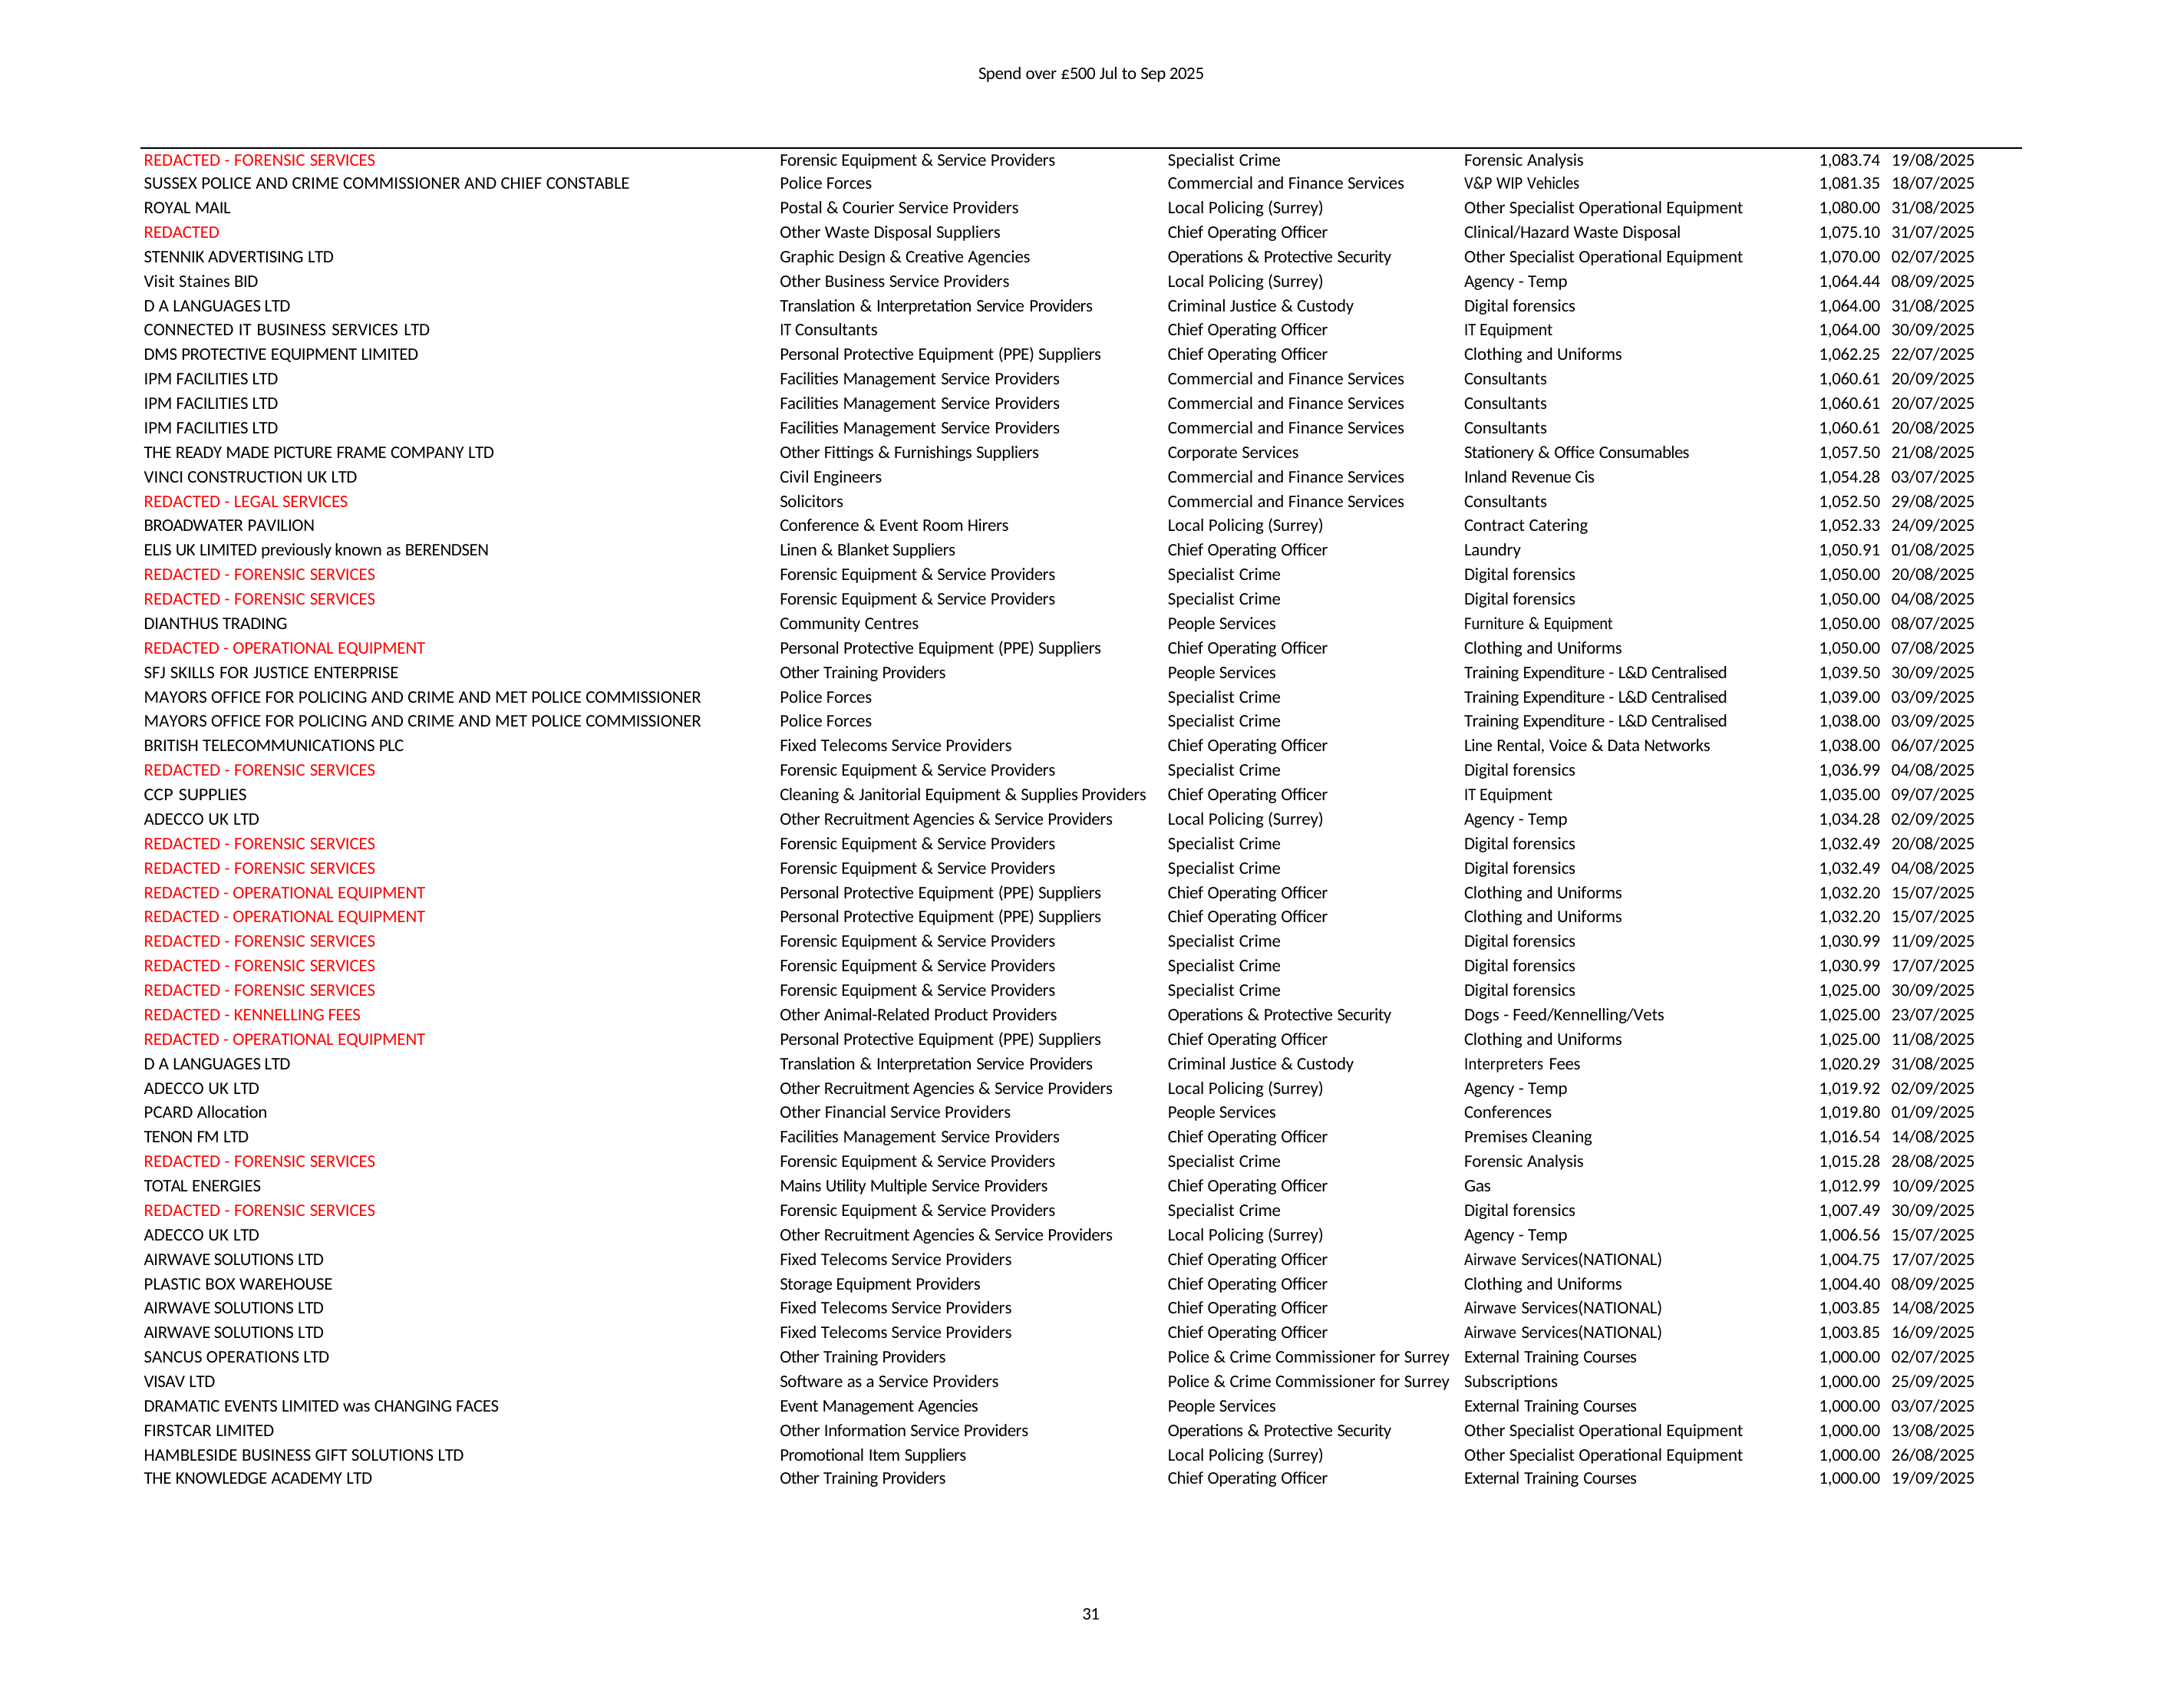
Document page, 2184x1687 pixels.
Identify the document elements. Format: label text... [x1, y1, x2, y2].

table_cell Specialist Crime [1164, 562, 1460, 586]
table_cell Contract Catering [1460, 513, 1773, 538]
table_cell Facilities Management Service Providers [776, 1125, 1164, 1149]
table_cell 1,019.92 [1773, 1076, 1888, 1100]
table_cell Digital forensics [1460, 954, 1773, 977]
table_cell ADECCO UK LTD [140, 806, 776, 831]
table_cell VISAV LTD [140, 1369, 776, 1393]
table_cell REDACTED - FORENSIC SERVICES [140, 587, 776, 611]
table_cell REDACTED - FORENSIC SERVICES [140, 562, 776, 586]
table_cell 1,032.20 [1773, 904, 1888, 929]
table_cell ROYAL MAIL [140, 196, 776, 219]
table_cell External Training Courses [1460, 1467, 1773, 1490]
table_cell IPM FACILITIES LTD [140, 367, 776, 390]
table_cell Subscriptions [1460, 1369, 1773, 1393]
table_cell Consultants [1460, 367, 1773, 390]
table_cell Digital forensics [1460, 831, 1773, 855]
table_cell 1,032.49 [1773, 855, 1888, 880]
table_cell Other Specialist Operational Equipment [1460, 1418, 1773, 1442]
table_cell Other Financial Service Providers [776, 1100, 1164, 1125]
table_cell 03/07/2025 [1888, 1393, 2022, 1418]
table_cell Software as a Service Providers [776, 1369, 1164, 1393]
table_cell 02/07/2025 [1888, 1345, 2022, 1369]
table_cell Fixed Telecoms Service Providers [776, 733, 1164, 758]
table_cell 09/07/2025 [1888, 783, 2022, 806]
table_cell SUSSEX POLICE AND CRIME COMMISSIONER AND CHIEF CONSTABLE [140, 171, 776, 195]
table_cell Specialist Crime [1164, 954, 1460, 977]
table_cell Commercial and Finance Services [1164, 464, 1460, 489]
table_cell 1,004.75 [1773, 1247, 1888, 1271]
table_cell 17/07/2025 [1888, 1247, 2022, 1271]
table_cell 1,025.00 [1773, 1026, 1888, 1051]
table_cell Chief Operating Officer [1164, 1247, 1460, 1271]
table_cell Chief Operating Officer [1164, 342, 1460, 367]
table_cell Inland Revenue Cis [1460, 464, 1773, 489]
table_cell 1,025.00 [1773, 1002, 1888, 1026]
table_cell 1,064.00 [1773, 318, 1888, 342]
table_cell 14/08/2025 [1888, 1125, 2022, 1149]
table_cell REDACTED - FORENSIC SERVICES [140, 149, 776, 171]
table_cell Dogs - Feed/Kennelling/Vets [1460, 1002, 1773, 1026]
table_cell Criminal Justice & Custody [1164, 293, 1460, 318]
table_cell Facilities Management Service Providers [776, 391, 1164, 415]
table_cell Specialist Crime [1164, 149, 1460, 171]
table_cell Interpreters Fees [1460, 1051, 1773, 1076]
table_cell 1,019.80 [1773, 1100, 1888, 1125]
table_cell Commercial and Finance Services [1164, 367, 1460, 390]
table_cell AIRWAVE SOLUTIONS LTD [140, 1296, 776, 1320]
table_cell 08/07/2025 [1888, 611, 2022, 635]
table_cell Mains Utility Multiple Service Providers [776, 1174, 1164, 1198]
table_cell Local Policing (Surrey) [1164, 806, 1460, 831]
table_cell Specialist Crime [1164, 855, 1460, 880]
table_cell REDACTED - FORENSIC SERVICES [140, 954, 776, 977]
table_cell BROADWATER PAVILION [140, 513, 776, 538]
table_cell Chief Operating Officer [1164, 904, 1460, 929]
table_cell Other Specialist Operational Equipment [1460, 1442, 1773, 1467]
table_cell 1,050.00 [1773, 635, 1888, 660]
table_cell Other Recruitment Agencies & Service Providers [776, 806, 1164, 831]
table_cell Personal Protective Equipment (PPE) Suppliers [776, 635, 1164, 660]
table_cell Chief Operating Officer [1164, 783, 1460, 806]
table_cell Consultants [1460, 391, 1773, 415]
table_cell 06/07/2025 [1888, 733, 2022, 758]
table_cell Other Training Providers [776, 660, 1164, 684]
table_cell REDACTED - OPERATIONAL EQUIPMENT [140, 904, 776, 929]
table_cell TOTAL ENERGIES [140, 1174, 776, 1198]
table_cell Cleaning & Janitorial Equipment & Supplies Providers [776, 783, 1164, 806]
table_cell IT Equipment [1460, 318, 1773, 342]
table_cell 02/07/2025 [1888, 244, 2022, 269]
table_cell Local Policing (Surrey) [1164, 1442, 1460, 1467]
table_cell Conferences [1460, 1100, 1773, 1125]
table_cell Specialist Crime [1164, 758, 1460, 782]
table_cell Forensic Equipment & Service Providers [776, 758, 1164, 782]
table_cell 1,007.49 [1773, 1198, 1888, 1222]
table_cell 1,032.20 [1773, 880, 1888, 904]
table_cell Forensic Equipment & Service Providers [776, 149, 1164, 171]
table_cell D A LANGUAGES LTD [140, 293, 776, 318]
table_cell Chief Operating Officer [1164, 318, 1460, 342]
table_cell Police Forces [776, 684, 1164, 709]
table_cell External Training Courses [1460, 1345, 1773, 1369]
table_cell IT Consultants [776, 318, 1164, 342]
table_cell 20/07/2025 [1888, 391, 2022, 415]
table_cell Police & Crime Commissioner for Surrey [1164, 1369, 1460, 1393]
table_cell 1,012.99 [1773, 1174, 1888, 1198]
table_cell 20/08/2025 [1888, 562, 2022, 586]
table_cell Premises Cleaning [1460, 1125, 1773, 1149]
table_cell 31/08/2025 [1888, 293, 2022, 318]
table_cell 1,064.44 [1773, 269, 1888, 293]
table_cell 01/09/2025 [1888, 1100, 2022, 1125]
table_cell Criminal Justice & Custody [1164, 1051, 1460, 1076]
table_cell 11/08/2025 [1888, 1026, 2022, 1051]
table_cell 1,000.00 [1773, 1393, 1888, 1418]
table_cell Police Forces [776, 171, 1164, 195]
table_cell Chief Operating Officer [1164, 219, 1460, 244]
table_cell 1,052.50 [1773, 489, 1888, 513]
table_cell 29/08/2025 [1888, 489, 2022, 513]
table_cell 1,039.50 [1773, 660, 1888, 684]
table_cell Forensic Equipment & Service Providers [776, 978, 1164, 1002]
table_cell Other Fittings & Furnishings Suppliers [776, 440, 1164, 464]
table_cell Event Management Agencies [776, 1393, 1164, 1418]
table_cell REDACTED - FORENSIC SERVICES [140, 758, 776, 782]
table_cell THE READY MADE PICTURE FRAME COMPANY LTD [140, 440, 776, 464]
table_cell Corporate Services [1164, 440, 1460, 464]
table_cell Police Forces [776, 709, 1164, 733]
table_cell REDACTED - FORENSIC SERVICES [140, 1149, 776, 1173]
table_cell Other Information Service Providers [776, 1418, 1164, 1442]
table_cell 22/07/2025 [1888, 342, 2022, 367]
table_cell Forensic Equipment & Service Providers [776, 831, 1164, 855]
table_cell Specialist Crime [1164, 684, 1460, 709]
table_cell People Services [1164, 660, 1460, 684]
table_cell 03/09/2025 [1888, 709, 2022, 733]
table_cell 1,000.00 [1773, 1467, 1888, 1490]
table_cell Translation & Interpretation Service Providers [776, 293, 1164, 318]
table_cell Chief Operating Officer [1164, 733, 1460, 758]
table_cell 1,004.40 [1773, 1271, 1888, 1296]
table_cell 1,064.00 [1773, 293, 1888, 318]
table_cell Specialist Crime [1164, 1149, 1460, 1173]
table_cell V&P WIP Vehicles [1460, 171, 1773, 195]
table_cell PLASTIC BOX WAREHOUSE [140, 1271, 776, 1296]
table_cell Commercial and Finance Services [1164, 171, 1460, 195]
table_cell 30/09/2025 [1888, 978, 2022, 1002]
table_cell 1,060.61 [1773, 391, 1888, 415]
table_cell Other Recruitment Agencies & Service Providers [776, 1222, 1164, 1247]
table_cell Airwave Services(NATIONAL) [1460, 1247, 1773, 1271]
table_cell STENNIK ADVERTISING LTD [140, 244, 776, 269]
table_cell HAMBLESIDE BUSINESS GIFT SOLUTIONS LTD [140, 1442, 776, 1467]
table_cell Furniture & Equipment [1460, 611, 1773, 635]
table_cell 21/08/2025 [1888, 440, 2022, 464]
table_cell Clothing and Uniforms [1460, 342, 1773, 367]
table_cell Agency - Temp [1460, 1076, 1773, 1100]
table_cell 15/07/2025 [1888, 880, 2022, 904]
table_cell Personal Protective Equipment (PPE) Suppliers [776, 880, 1164, 904]
table_cell 1,081.35 [1773, 171, 1888, 195]
table_cell Digital forensics [1460, 929, 1773, 954]
table_cell Line Rental, Voice & Data Networks [1460, 733, 1773, 758]
table_cell 20/08/2025 [1888, 831, 2022, 855]
table_cell Other Training Providers [776, 1345, 1164, 1369]
table_cell 1,050.00 [1773, 562, 1888, 586]
table_cell VINCI CONSTRUCTION UK LTD [140, 464, 776, 489]
table_cell IT Equipment [1460, 783, 1773, 806]
table_cell 1,000.00 [1773, 1418, 1888, 1442]
table_cell Local Policing (Surrey) [1164, 196, 1460, 219]
table_cell Postal & Courier Service Providers [776, 196, 1164, 219]
table_cell 1,054.28 [1773, 464, 1888, 489]
table_cell 13/08/2025 [1888, 1418, 2022, 1442]
table_cell Community Centres [776, 611, 1164, 635]
table_cell Chief Operating Officer [1164, 880, 1460, 904]
table_cell Airwave Services(NATIONAL) [1460, 1320, 1773, 1345]
table_cell Commercial and Finance Services [1164, 391, 1460, 415]
table_cell Local Policing (Surrey) [1164, 513, 1460, 538]
table_cell 03/09/2025 [1888, 684, 2022, 709]
table_cell 1,000.00 [1773, 1345, 1888, 1369]
table_cell 1,000.00 [1773, 1442, 1888, 1467]
table_cell 1,035.00 [1773, 783, 1888, 806]
table_cell Operations & Protective Security [1164, 244, 1460, 269]
table_cell Fixed Telecoms Service Providers [776, 1320, 1164, 1345]
table_cell 1,070.00 [1773, 244, 1888, 269]
table_cell Specialist Crime [1164, 709, 1460, 733]
table_cell 01/08/2025 [1888, 538, 2022, 562]
table_cell Personal Protective Equipment (PPE) Suppliers [776, 342, 1164, 367]
table_cell Specialist Crime [1164, 1198, 1460, 1222]
table_cell Clothing and Uniforms [1460, 635, 1773, 660]
table_cell 1,050.91 [1773, 538, 1888, 562]
table_cell 17/07/2025 [1888, 954, 2022, 977]
table_cell 1,003.85 [1773, 1296, 1888, 1320]
table_cell 1,075.10 [1773, 219, 1888, 244]
table_cell 1,016.54 [1773, 1125, 1888, 1149]
table_cell TENON FM LTD [140, 1125, 776, 1149]
table_cell Agency - Temp [1460, 806, 1773, 831]
table_cell 16/09/2025 [1888, 1320, 2022, 1345]
table_cell Facilities Management Service Providers [776, 415, 1164, 440]
table_cell External Training Courses [1460, 1393, 1773, 1418]
table_cell AIRWAVE SOLUTIONS LTD [140, 1320, 776, 1345]
table_cell REDACTED - OPERATIONAL EQUIPMENT [140, 635, 776, 660]
table_cell Consultants [1460, 415, 1773, 440]
table_cell Consultants [1460, 489, 1773, 513]
table_cell 30/09/2025 [1888, 1198, 2022, 1222]
table_cell Graphic Design & Creative Agencies [776, 244, 1164, 269]
table_cell 1,025.00 [1773, 978, 1888, 1002]
table_cell 24/09/2025 [1888, 513, 2022, 538]
table_cell SANCUS OPERATIONS LTD [140, 1345, 776, 1369]
table_cell 08/09/2025 [1888, 1271, 2022, 1296]
table_cell Operations & Protective Security [1164, 1418, 1460, 1442]
table_cell Facilities Management Service Providers [776, 367, 1164, 390]
table_cell Other Waste Disposal Suppliers [776, 219, 1164, 244]
table_cell Specialist Crime [1164, 929, 1460, 954]
table_cell Other Recruitment Agencies & Service Providers [776, 1076, 1164, 1100]
table_cell Laundry [1460, 538, 1773, 562]
table_cell Chief Operating Officer [1164, 1296, 1460, 1320]
table_cell Forensic Equipment & Service Providers [776, 1149, 1164, 1173]
table_cell 1,052.33 [1773, 513, 1888, 538]
table_cell 25/09/2025 [1888, 1369, 2022, 1393]
table_cell Chief Operating Officer [1164, 1174, 1460, 1198]
table_cell DMS PROTECTIVE EQUIPMENT LIMITED [140, 342, 776, 367]
table_cell 08/09/2025 [1888, 269, 2022, 293]
table_cell 1,060.61 [1773, 415, 1888, 440]
table_cell 11/09/2025 [1888, 929, 2022, 954]
table_cell Clothing and Uniforms [1460, 880, 1773, 904]
table_cell Storage Equipment Providers [776, 1271, 1164, 1296]
table_cell 07/08/2025 [1888, 635, 2022, 660]
table_cell Training Expenditure - L&D Centralised [1460, 709, 1773, 733]
table_cell 18/07/2025 [1888, 171, 2022, 195]
table_cell 1,038.00 [1773, 733, 1888, 758]
table_cell REDACTED - FORENSIC SERVICES [140, 1198, 776, 1222]
table_cell People Services [1164, 611, 1460, 635]
table_cell 20/08/2025 [1888, 415, 2022, 440]
table_cell Clinical/Hazard Waste Disposal [1460, 219, 1773, 244]
table_cell Training Expenditure - L&D Centralised [1460, 684, 1773, 709]
table_cell REDACTED - FORENSIC SERVICES [140, 831, 776, 855]
table_cell 31/07/2025 [1888, 219, 2022, 244]
table_cell People Services [1164, 1100, 1460, 1125]
table_cell Clothing and Uniforms [1460, 904, 1773, 929]
table_cell Conference & Event Room Hirers [776, 513, 1164, 538]
table_cell PCARD Allocation [140, 1100, 776, 1125]
table_cell Digital forensics [1460, 562, 1773, 586]
table_cell REDACTED - FORENSIC SERVICES [140, 978, 776, 1002]
table_cell Personal Protective Equipment (PPE) Suppliers [776, 904, 1164, 929]
table_cell 1,038.00 [1773, 709, 1888, 733]
table_cell Forensic Equipment & Service Providers [776, 562, 1164, 586]
table_cell 1,062.25 [1773, 342, 1888, 367]
table_cell 1,050.00 [1773, 587, 1888, 611]
table_cell REDACTED - OPERATIONAL EQUIPMENT [140, 1026, 776, 1051]
table_cell 1,080.00 [1773, 196, 1888, 219]
table_cell 1,032.49 [1773, 831, 1888, 855]
table_cell 1,036.99 [1773, 758, 1888, 782]
table_cell 1,030.99 [1773, 954, 1888, 977]
table_cell Local Policing (Surrey) [1164, 1222, 1460, 1247]
table_cell MAYORS OFFICE FOR POLICING AND CRIME AND MET POLICE COMMISSIONER [140, 684, 776, 709]
table_cell CCP SUPPLIES [140, 783, 776, 806]
table_cell Fixed Telecoms Service Providers [776, 1296, 1164, 1320]
table_cell Chief Operating Officer [1164, 538, 1460, 562]
table_cell DIANTHUS TRADING [140, 611, 776, 635]
table_cell 15/07/2025 [1888, 1222, 2022, 1247]
table_cell Forensic Equipment & Service Providers [776, 587, 1164, 611]
table_cell Specialist Crime [1164, 831, 1460, 855]
table_cell 04/08/2025 [1888, 758, 2022, 782]
table_cell 02/09/2025 [1888, 1076, 2022, 1100]
table_cell IPM FACILITIES LTD [140, 415, 776, 440]
table_cell 1,034.28 [1773, 806, 1888, 831]
table_cell Police & Crime Commissioner for Surrey [1164, 1345, 1460, 1369]
table_cell 26/08/2025 [1888, 1442, 2022, 1467]
table_cell Civil Engineers [776, 464, 1164, 489]
table_cell Forensic Analysis [1460, 149, 1773, 171]
table_cell Digital forensics [1460, 587, 1773, 611]
table_cell ADECCO UK LTD [140, 1222, 776, 1247]
table_cell Chief Operating Officer [1164, 1320, 1460, 1345]
table_cell Other Specialist Operational Equipment [1460, 244, 1773, 269]
table_cell Local Policing (Surrey) [1164, 1076, 1460, 1100]
table_cell ADECCO UK LTD [140, 1076, 776, 1100]
table_cell 31/08/2025 [1888, 1051, 2022, 1076]
table_cell 1,015.28 [1773, 1149, 1888, 1173]
table_cell Visit Staines BID [140, 269, 776, 293]
table_cell MAYORS OFFICE FOR POLICING AND CRIME AND MET POLICE COMMISSIONER [140, 709, 776, 733]
table_cell Digital forensics [1460, 293, 1773, 318]
table_cell Other Animal-Related Product Providers [776, 1002, 1164, 1026]
table_cell IPM FACILITIES LTD [140, 391, 776, 415]
table_cell Local Policing (Surrey) [1164, 269, 1460, 293]
table_cell 1,057.50 [1773, 440, 1888, 464]
table_cell Promotional Item Suppliers [776, 1442, 1164, 1467]
table_cell Forensic Equipment & Service Providers [776, 954, 1164, 977]
table_cell 10/09/2025 [1888, 1174, 2022, 1198]
table_cell Agency - Temp [1460, 1222, 1773, 1247]
table_cell Digital forensics [1460, 855, 1773, 880]
table_cell 19/09/2025 [1888, 1467, 2022, 1490]
table_cell Commercial and Finance Services [1164, 415, 1460, 440]
table_cell REDACTED [140, 219, 776, 244]
table_cell REDACTED - LEGAL SERVICES [140, 489, 776, 513]
table_cell 31/08/2025 [1888, 196, 2022, 219]
table_cell 28/08/2025 [1888, 1149, 2022, 1173]
table_cell Gas [1460, 1174, 1773, 1198]
table_cell REDACTED - KENNELLING FEES [140, 1002, 776, 1026]
table_cell FIRSTCAR LIMITED [140, 1418, 776, 1442]
table_cell 23/07/2025 [1888, 1002, 2022, 1026]
table_cell Stationery & Office Consumables [1460, 440, 1773, 464]
table_cell Translation & Interpretation Service Providers [776, 1051, 1164, 1076]
table_cell 03/07/2025 [1888, 464, 2022, 489]
table_cell Other Specialist Operational Equipment [1460, 196, 1773, 219]
table_cell REDACTED - FORENSIC SERVICES [140, 855, 776, 880]
table_cell 1,050.00 [1773, 611, 1888, 635]
table_cell Clothing and Uniforms [1460, 1271, 1773, 1296]
table_cell Fixed Telecoms Service Providers [776, 1247, 1164, 1271]
table_cell REDACTED - FORENSIC SERVICES [140, 929, 776, 954]
table_cell Airwave Services(NATIONAL) [1460, 1296, 1773, 1320]
table_cell 1,039.00 [1773, 684, 1888, 709]
table_cell Personal Protective Equipment (PPE) Suppliers [776, 1026, 1164, 1051]
table_cell 1,030.99 [1773, 929, 1888, 954]
table_cell DRAMATIC EVENTS LIMITED was CHANGING FACES [140, 1393, 776, 1418]
table_cell Specialist Crime [1164, 587, 1460, 611]
table_cell 1,000.00 [1773, 1369, 1888, 1393]
table_cell Clothing and Uniforms [1460, 1026, 1773, 1051]
table_cell Chief Operating Officer [1164, 635, 1460, 660]
table_cell Digital forensics [1460, 1198, 1773, 1222]
table_cell Chief Operating Officer [1164, 1125, 1460, 1149]
table_cell Operations & Protective Security [1164, 1002, 1460, 1026]
table_cell 30/09/2025 [1888, 318, 2022, 342]
table_cell ELIS UK LIMITED previously known as BERENDSEN [140, 538, 776, 562]
table_cell 20/09/2025 [1888, 367, 2022, 390]
table_cell 1,003.85 [1773, 1320, 1888, 1345]
table_cell Digital forensics [1460, 758, 1773, 782]
table_cell THE KNOWLEDGE ACADEMY LTD [140, 1467, 776, 1490]
table_cell D A LANGUAGES LTD [140, 1051, 776, 1076]
table_cell 1,020.29 [1773, 1051, 1888, 1076]
table_cell SFJ SKILLS FOR JUSTICE ENTERPRISE [140, 660, 776, 684]
table_cell Forensic Analysis [1460, 1149, 1773, 1173]
table_cell Linen & Blanket Suppliers [776, 538, 1164, 562]
table_cell Chief Operating Officer [1164, 1271, 1460, 1296]
table_cell Chief Operating Officer [1164, 1467, 1460, 1490]
table_cell CONNECTED IT BUSINESS SERVICES LTD [140, 318, 776, 342]
table_cell Chief Operating Officer [1164, 1026, 1460, 1051]
table_cell Other Training Providers [776, 1467, 1164, 1490]
table_cell Agency - Temp [1460, 269, 1773, 293]
table_cell Solicitors [776, 489, 1164, 513]
table_cell Forensic Equipment & Service Providers [776, 1198, 1164, 1222]
table_cell 1,060.61 [1773, 367, 1888, 390]
table_cell 02/09/2025 [1888, 806, 2022, 831]
table_cell REDACTED - OPERATIONAL EQUIPMENT [140, 880, 776, 904]
table_cell AIRWAVE SOLUTIONS LTD [140, 1247, 776, 1271]
table_cell 04/08/2025 [1888, 855, 2022, 880]
table_cell Specialist Crime [1164, 978, 1460, 1002]
table_cell 1,006.56 [1773, 1222, 1888, 1247]
table_cell 19/08/2025 [1888, 149, 2022, 171]
table_cell Other Business Service Providers [776, 269, 1164, 293]
table_cell Forensic Equipment & Service Providers [776, 929, 1164, 954]
table_cell 15/07/2025 [1888, 904, 2022, 929]
table_cell Forensic Equipment & Service Providers [776, 855, 1164, 880]
table_cell Digital forensics [1460, 978, 1773, 1002]
table_cell People Services [1164, 1393, 1460, 1418]
table_cell 1,083.74 [1773, 149, 1888, 171]
table_cell 14/08/2025 [1888, 1296, 2022, 1320]
table_cell BRITISH TELECOMMUNICATIONS PLC [140, 733, 776, 758]
table_cell 30/09/2025 [1888, 660, 2022, 684]
table_cell 04/08/2025 [1888, 587, 2022, 611]
table_cell Commercial and Finance Services [1164, 489, 1460, 513]
table_cell Training Expenditure - L&D Centralised [1460, 660, 1773, 684]
